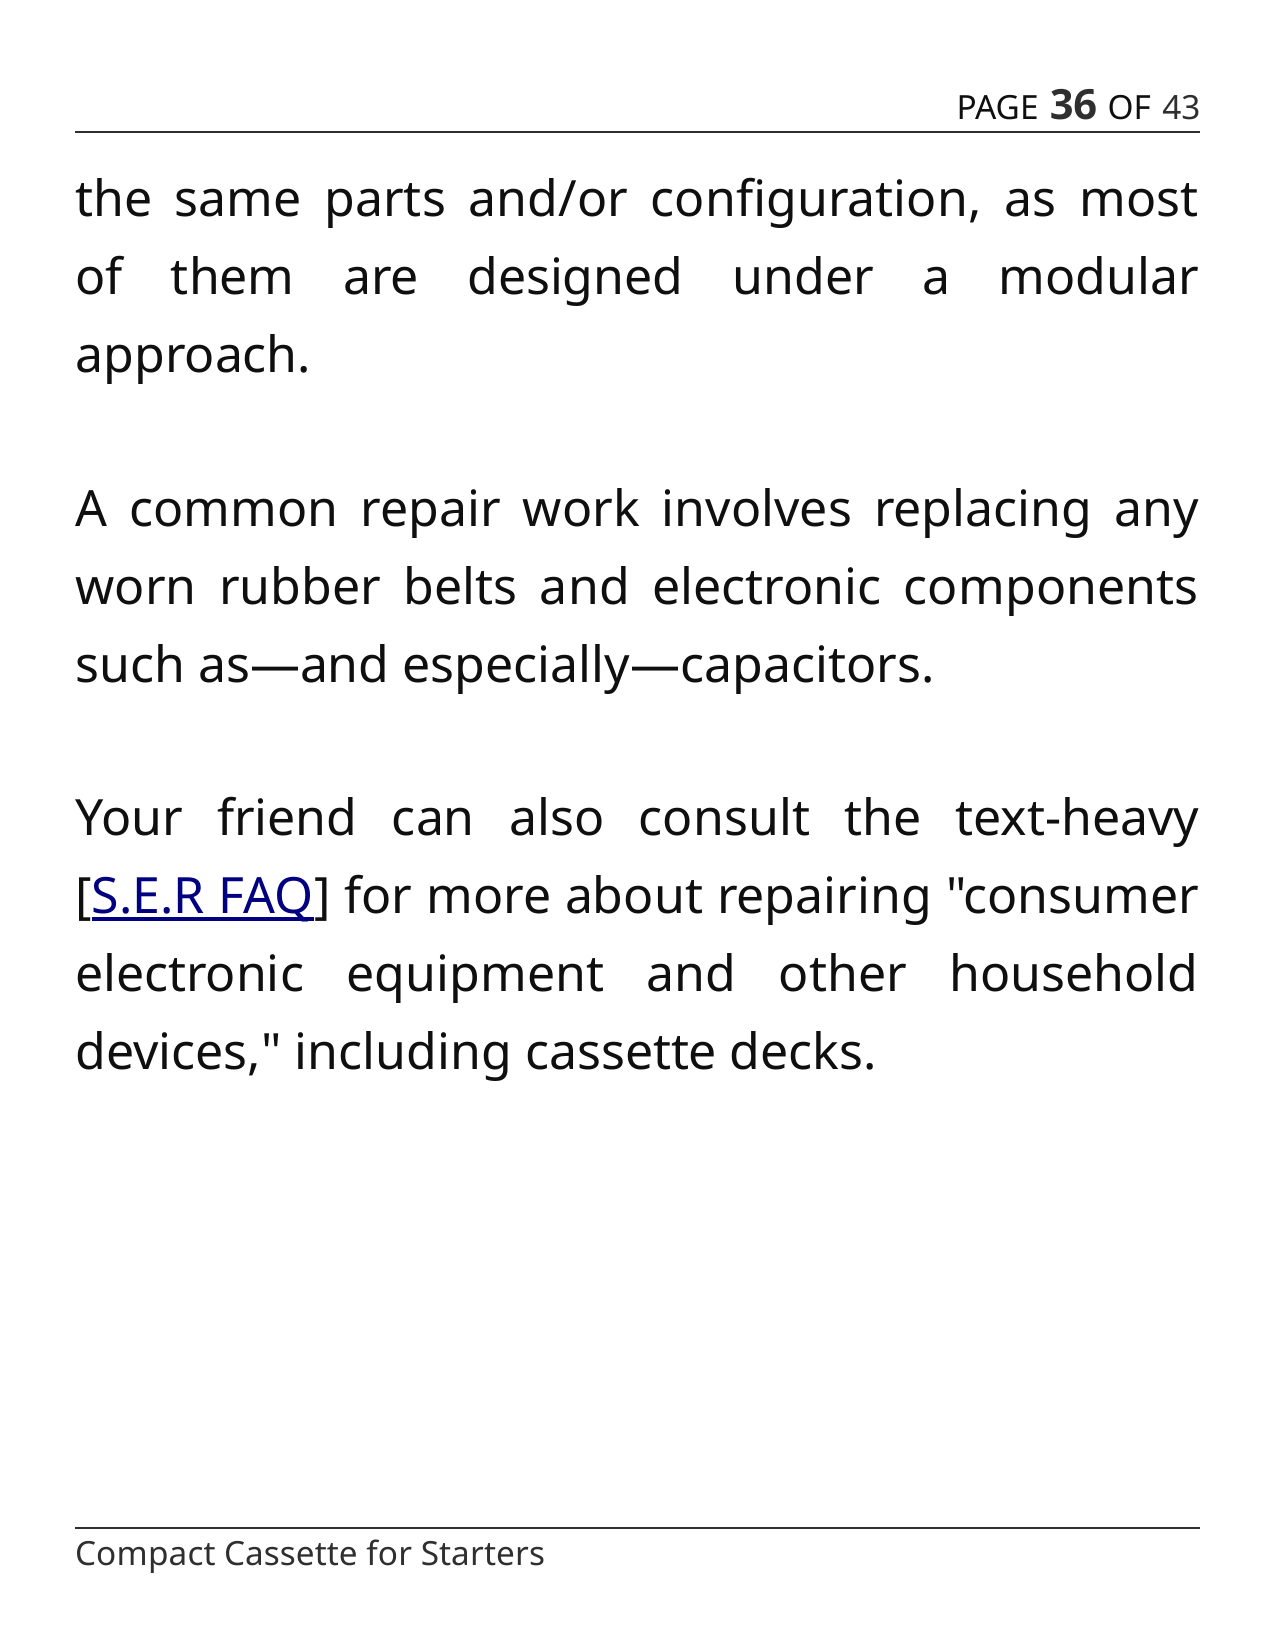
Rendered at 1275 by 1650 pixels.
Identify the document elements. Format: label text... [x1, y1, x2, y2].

text Your friend can also consult the text-heavy [S.E.R FAQ] for more about repairing "consumer electronic equipment and other household devices," including cassette decks. [75, 782, 1200, 1084]
text the same parts and/or configuration, as most of them are designed under a modular approach. [75, 163, 1200, 387]
text A common repair work involves replacing any worn rubber belts and electronic components such as—and especially—capacitors. [75, 472, 1200, 697]
